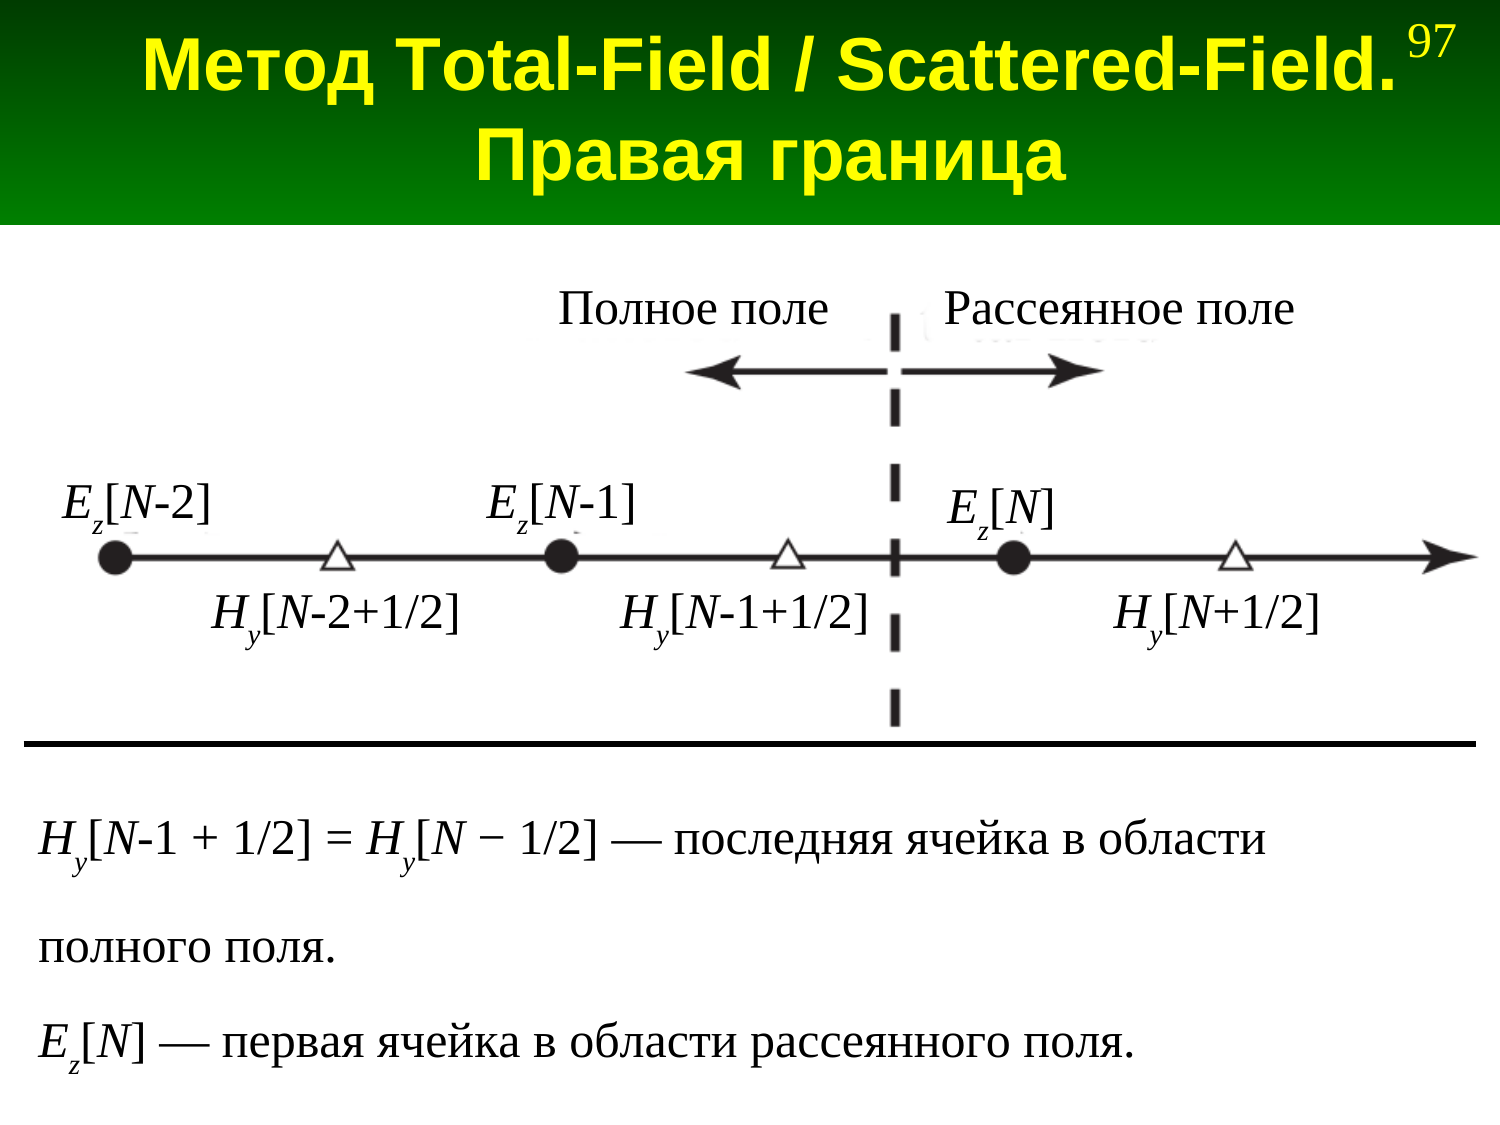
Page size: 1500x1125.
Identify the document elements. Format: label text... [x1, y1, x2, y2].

text_box Ez[N-1] [471, 460, 657, 608]
text_box Hy[N+1/2] [1098, 570, 1374, 706]
text_box Ez[N-2] [47, 460, 232, 608]
text_box Hy[N-1 + 1/2] = Hy[N − 1/2] — последняя ячейка в области полного поля. Ez[N] — первая ячейка в области рассеянного поля. [23, 797, 1369, 1100]
text_box Hy[N-2+1/2] [196, 570, 481, 706]
picture [82, 263, 1500, 745]
text_box Полное поле [543, 267, 925, 343]
text_box Рассеянное поле [928, 267, 1311, 343]
text_box Hy[N-1+1/2] [605, 570, 893, 719]
text_box Ez[N] [932, 466, 1099, 558]
title Метод Total-Field / Scattered-Field. Правая граница [100, 7, 1441, 204]
